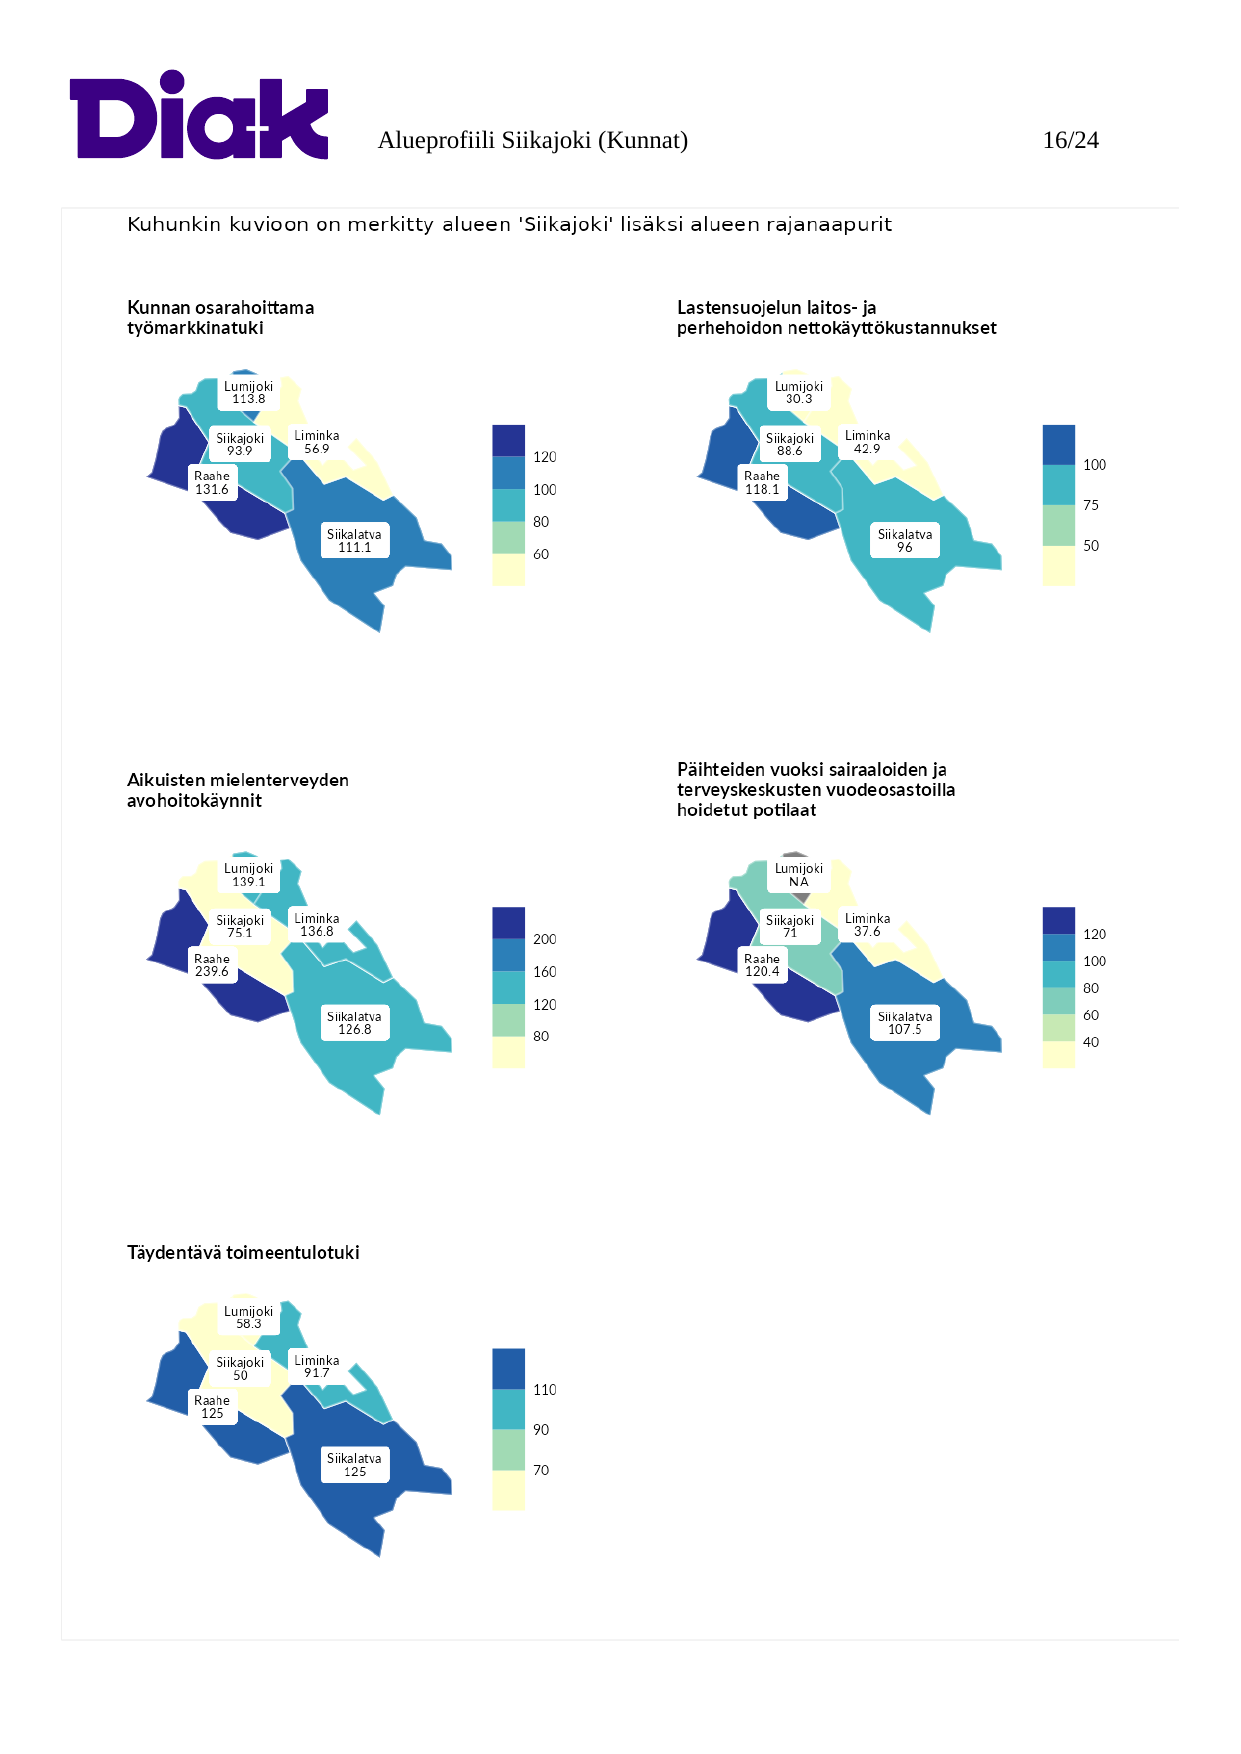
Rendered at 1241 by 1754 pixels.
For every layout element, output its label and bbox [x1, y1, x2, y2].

picture [61, 196, 1179, 1651]
